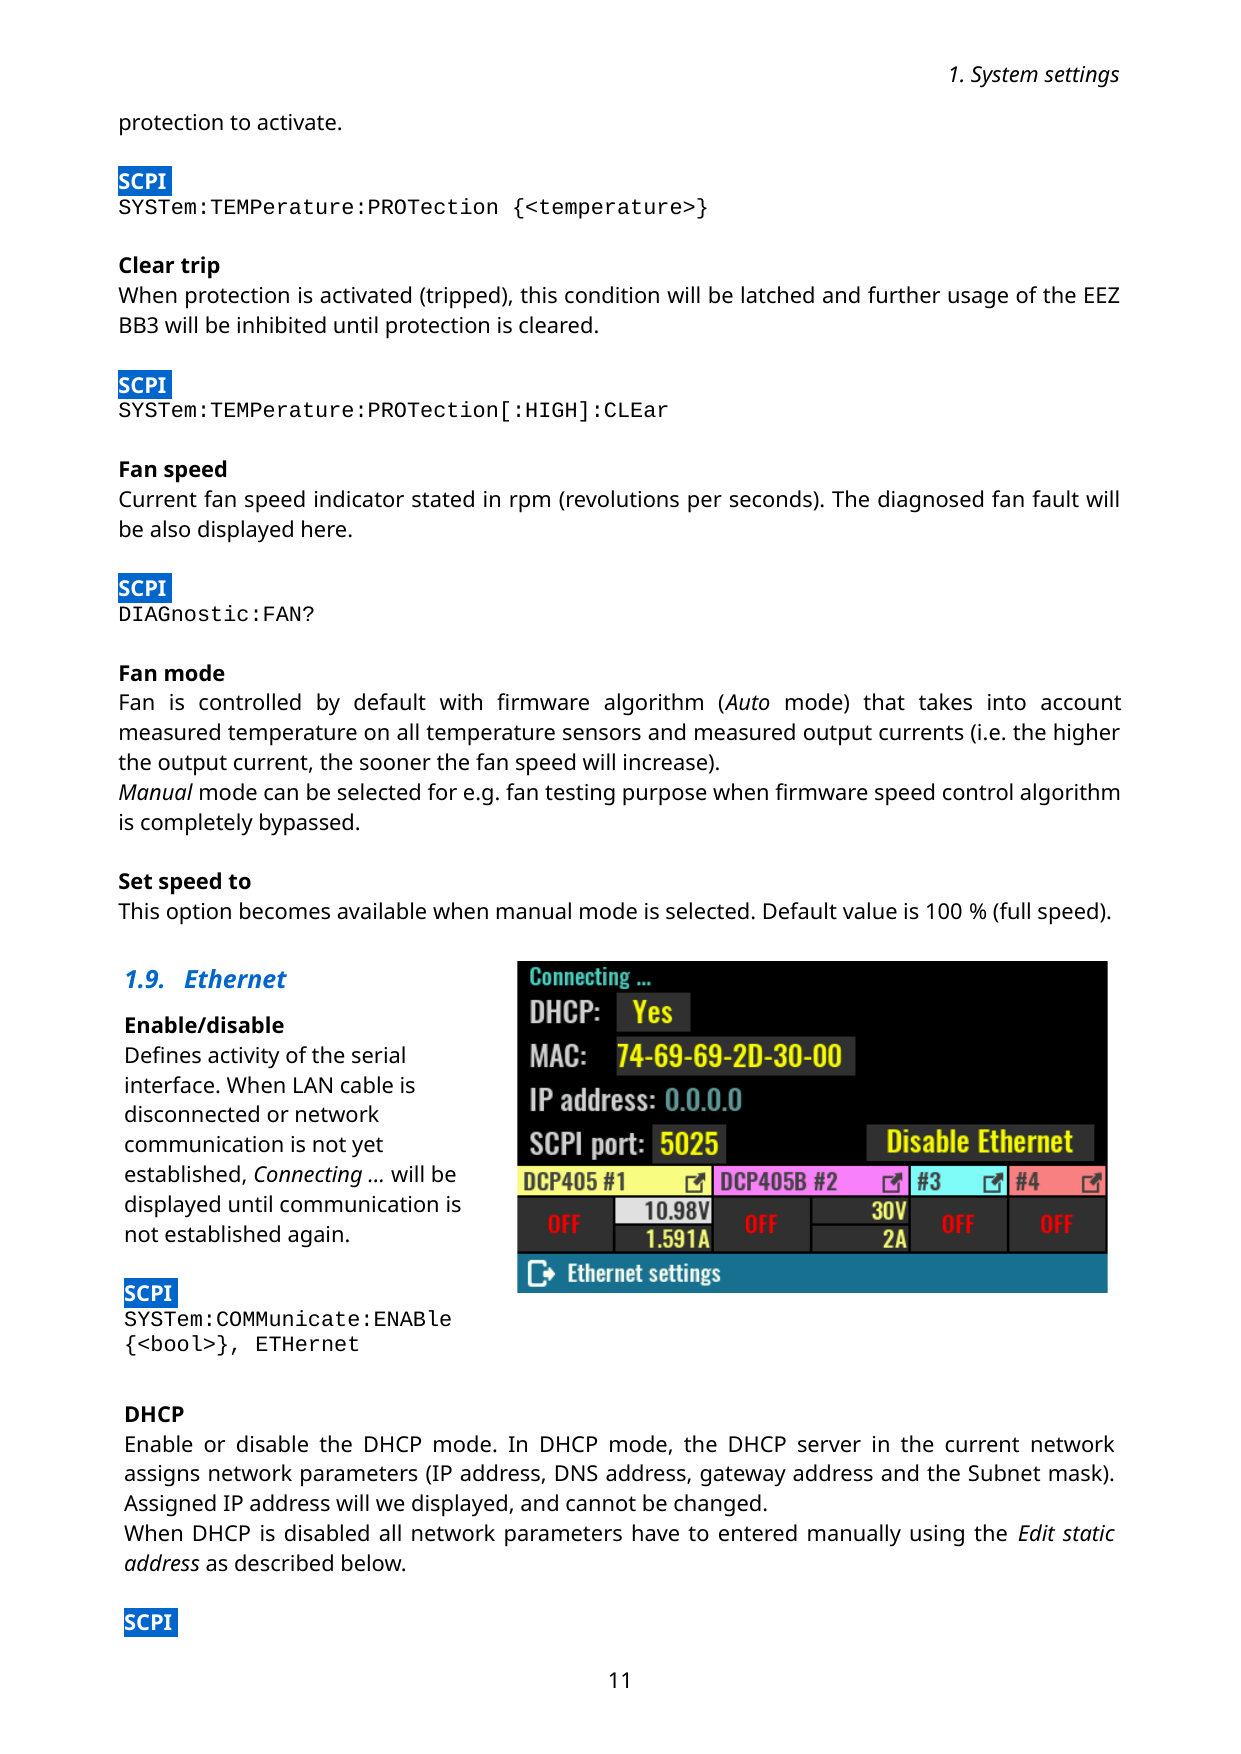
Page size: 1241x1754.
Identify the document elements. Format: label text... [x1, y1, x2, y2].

text SYSTem:TEMPerature:PROTection {<temperature>} [118, 196, 1122, 221]
text SCPI [118, 370, 1122, 399]
text Manual mode can be selected for e.g. fan testing purpose when firmware speed control algorithm is completely bypassed. [118, 777, 1122, 836]
text Current fan speed indicator stated in rpm (revolutions per seconds). The diagnosed fan fault will be also displayed here. [118, 484, 1122, 543]
text DIAGnostic:FAN? [118, 603, 1122, 628]
text SCPI [118, 573, 1122, 603]
text protection to activate. [118, 107, 1122, 136]
table_header [502, 1293, 1123, 1393]
text Fan mode [118, 658, 1122, 687]
text Fan is controlled by default with firmware algorithm (Auto mode) that takes into account measured temperature on all temperature sensors and measured output currents (i.e. the higher the output current, the sooner the fan speed will increase). [118, 687, 1122, 777]
text SCPI [118, 166, 1122, 196]
text Clear trip [118, 251, 1122, 280]
picture [517, 961, 1108, 1293]
text Set speed to [118, 866, 1122, 896]
table_cell DHCP Enable or disable the DHCP mode. In DHCP mode, the DHCP server in the current network assigns network parameters (IP address, DNS address, gateway address and the Subnet mask). Assigned IP address will we displayed, and cannot be changed. When DHCP is disabled all network parameters have to entered manually using the Edit static address as described below. SCPI [118, 1393, 1123, 1643]
text Fan speed [118, 454, 1122, 484]
text This option becomes available when manual mode is selected. Default value is 100 % (full speed). [118, 896, 1122, 926]
table_header [502, 956, 1123, 1292]
table_header Ethernet Enable/disable Defines activity of the serial interface. When LAN cable is disconnected or network communication is not yet established, Connecting … will be displayed until communication is not established again. SCPI SYSTem:COMMunicate:ENABle {<bool>}, ETHernet [118, 956, 502, 1393]
text SYSTem:TEMPerature:PROTection[:HIGH]:CLEar [118, 399, 1122, 424]
text When protection is activated (tripped), this condition will be latched and further usage of the EEZ BB3 will be inhibited until protection is cleared. [118, 280, 1122, 340]
